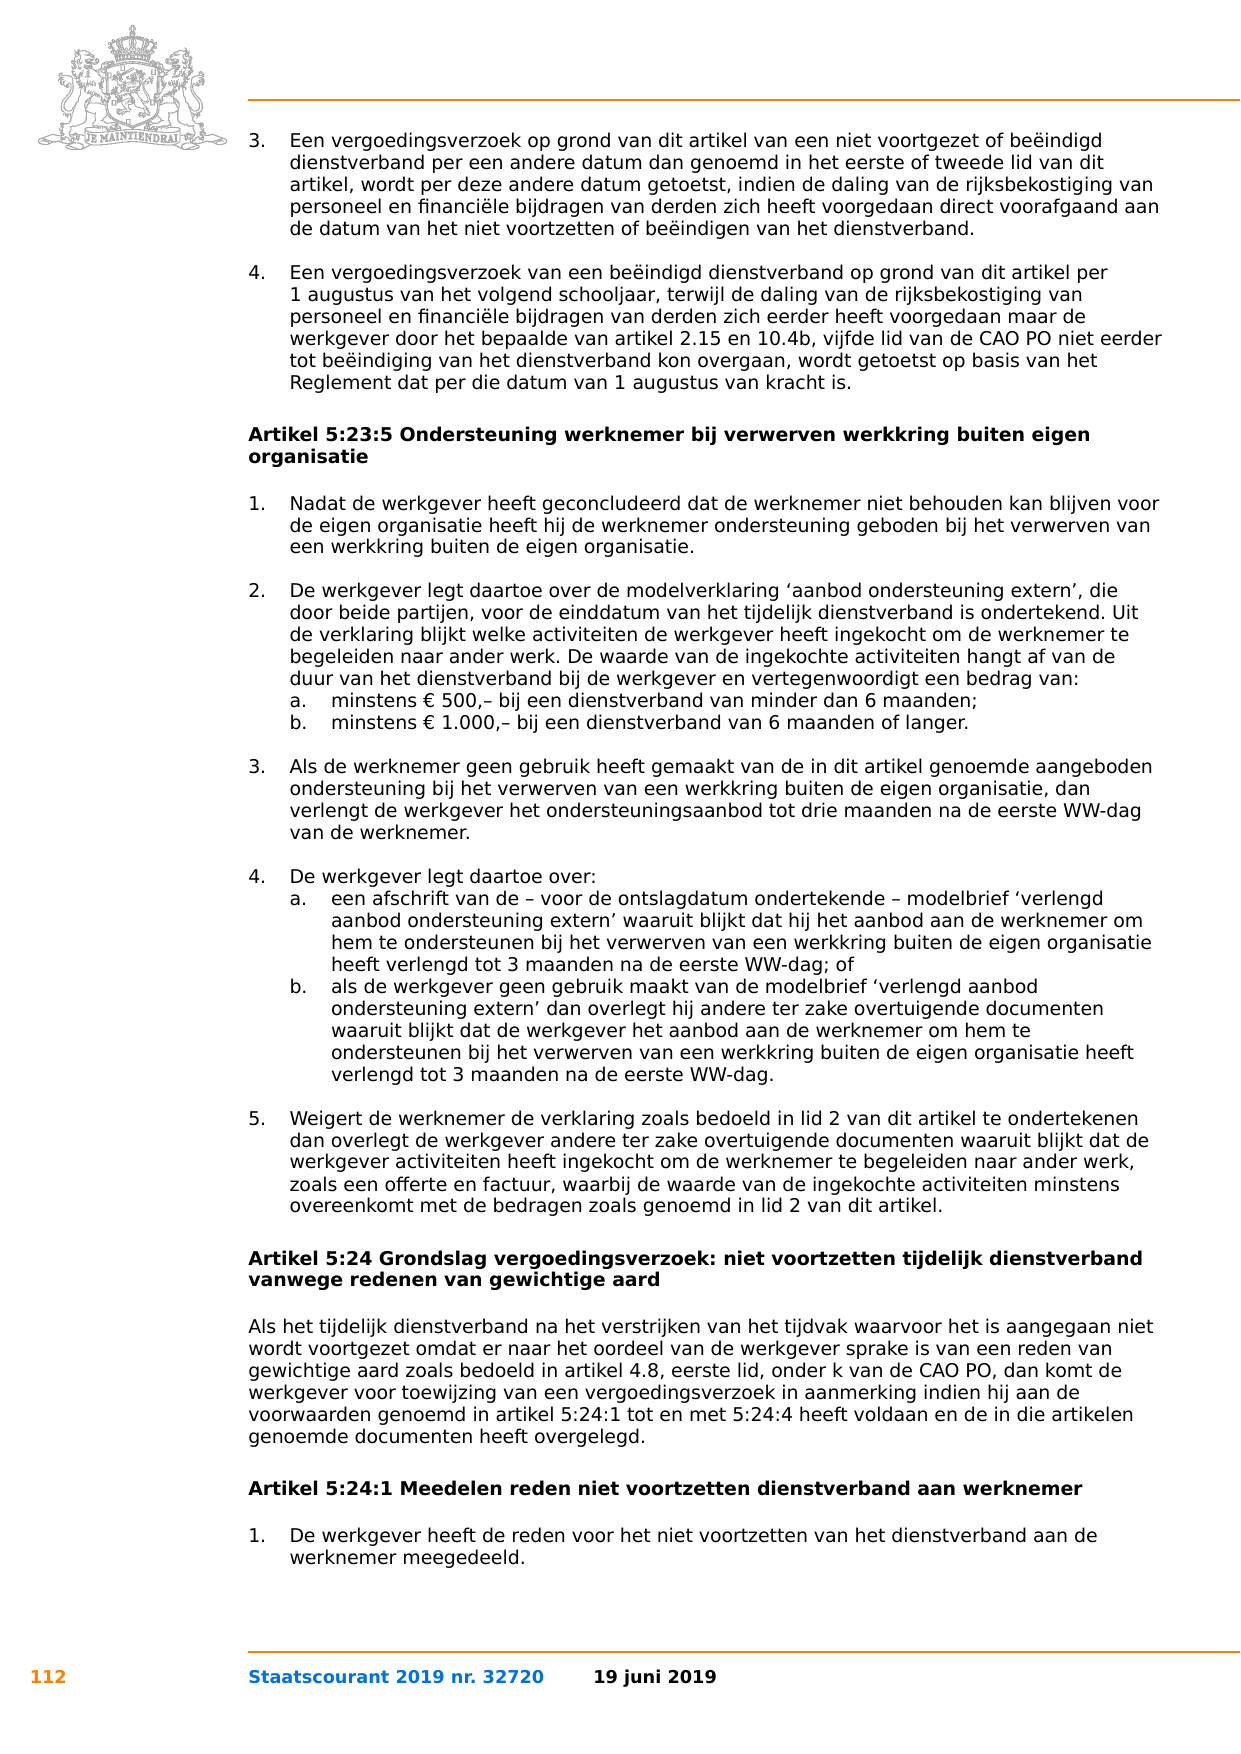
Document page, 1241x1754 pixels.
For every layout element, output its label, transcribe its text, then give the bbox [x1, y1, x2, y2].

text 3. Als de werknemer geen gebruik heeft gemaakt van de in dit artikel genoemde aangeboden ondersteuning bij het verwerven van een werkkring buiten de eigen organisatie, dan verlengt de werkgever het ondersteuningsaanbod tot drie maanden na de eerste WW-dag van de werknemer. [248, 756, 1163, 844]
text 5. Weigert de werknemer de verklaring zoals bedoeld in lid 2 van dit artikel te ondertekenen dan overlegt de werkgever andere ter zake overtuigende documenten waaruit blijkt dat de werkgever activiteiten heeft ingekocht om de werknemer te begeleiden naar ander werk, zoals een offerte en factuur, waarbij de waarde van de ingekochte activiteiten minstens overeenkomt met de bedragen zoals genoemd in lid 2 van dit artikel. [248, 1107, 1163, 1217]
text 4. Een vergoedingsverzoek van een beëindigd dienstverband op grond van dit artikel per 1 augustus van het volgend schooljaar, terwijl de daling van de rijksbekostiging van personeel en financiële bijdragen van derden zich eerder heeft voorgedaan maar de werkgever door het bepaalde van artikel 2.15 en 10.4b, vijfde lid van de CAO PO niet eerder tot beëindiging van het dienstverband kon overgaan, wordt getoetst op basis van het Reglement dat per die datum van 1 augustus van kracht is. [248, 262, 1163, 393]
subtitle Artikel 5:23:5 Ondersteuning werknemer bij verwerven werkkring buiten eigen organisatie [248, 423, 1163, 467]
text a. een afschrift van de – voor de ontslagdatum ondertekende – modelbrief ‘verlengd aanbod ondersteuning extern’ waaruit blijkt dat hij het aanbod aan de werknemer om hem te ondersteunen bij het verwerven van een werkkring buiten de eigen organisatie heeft verlengd tot 3 maanden na de eerste WW-dag; of [289, 888, 1163, 976]
text Als het tijdelijk dienstverband na het verstrijken van het tijdvak waarvoor het is aangegaan niet wordt voortgezet omdat er naar het oordeel van de werkgever sprake is van een reden van gewichtige aard zoals bedoeld in artikel 4.8, eerste lid, onder k van de CAO PO, dan komt de werkgever voor toewijzing van een vergoedingsverzoek in aanmerking indien hij aan de voorwaarden genoemd in artikel 5:24:1 tot en met 5:24:4 heeft voldaan en de in die artikelen genoemde documenten heeft overgelegd. [248, 1316, 1163, 1448]
text 1. De werkgever heeft de reden voor het niet voortzetten van het dienstverband aan de werknemer meegedeeld. [248, 1525, 1163, 1569]
text b. minstens € 1.000,– bij een dienstverband van 6 maanden of langer. [289, 712, 1163, 734]
text 2. De werkgever legt daartoe over de modelverklaring ‘aanbod ondersteuning extern’, die door beide partijen, voor de einddatum van het tijdelijk dienstverband is ondertekend. Uit de verklaring blijkt welke activiteiten de werkgever heeft ingekocht om de werknemer te begeleiden naar ander werk. De waarde van de ingekochte activiteiten hangt af van de duur van het dienstverband bij de werkgever en vertegenwoordigt een bedrag van: [248, 580, 1163, 690]
text b. als de werkgever geen gebruik maakt van de modelbrief ‘verlengd aanbod ondersteuning extern’ dan overlegt hij andere ter zake overtuigende documenten waaruit blijkt dat de werkgever het aanbod aan de werknemer om hem te ondersteunen bij het verwerven van een werkkring buiten de eigen organisatie heeft verlengd tot 3 maanden na de eerste WW-dag. [289, 976, 1163, 1086]
subtitle Artikel 5:24 Grondslag vergoedingsverzoek: niet voortzetten tijdelijk dienstverband vanwege redenen van gewichtige aard [248, 1247, 1163, 1291]
picture [38, 25, 227, 150]
text 4. De werkgever legt daartoe over: [248, 866, 1163, 888]
text a. minstens € 500,– bij een dienstverband van minder dan 6 maanden; [289, 690, 1163, 712]
text 3. Een vergoedingsverzoek op grond van dit artikel van een niet voortgezet of beëindigd dienstverband per een andere datum dan genoemd in het eerste of tweede lid van dit artikel, wordt per deze andere datum getoetst, indien de daling van de rijksbekostiging van personeel en financiële bijdragen van derden zich heeft voorgedaan direct voorafgaand aan de datum van het niet voortzetten of beëindigen van het dienstverband. [248, 130, 1163, 240]
text 1. Nadat de werkgever heeft geconcludeerd dat de werknemer niet behouden kan blijven voor de eigen organisatie heeft hij de werknemer ondersteuning geboden bij het verwerven van een werkkring buiten de eigen organisatie. [248, 492, 1163, 558]
subtitle Artikel 5:24:1 Meedelen reden niet voortzetten dienstverband aan werknemer [248, 1478, 1163, 1500]
